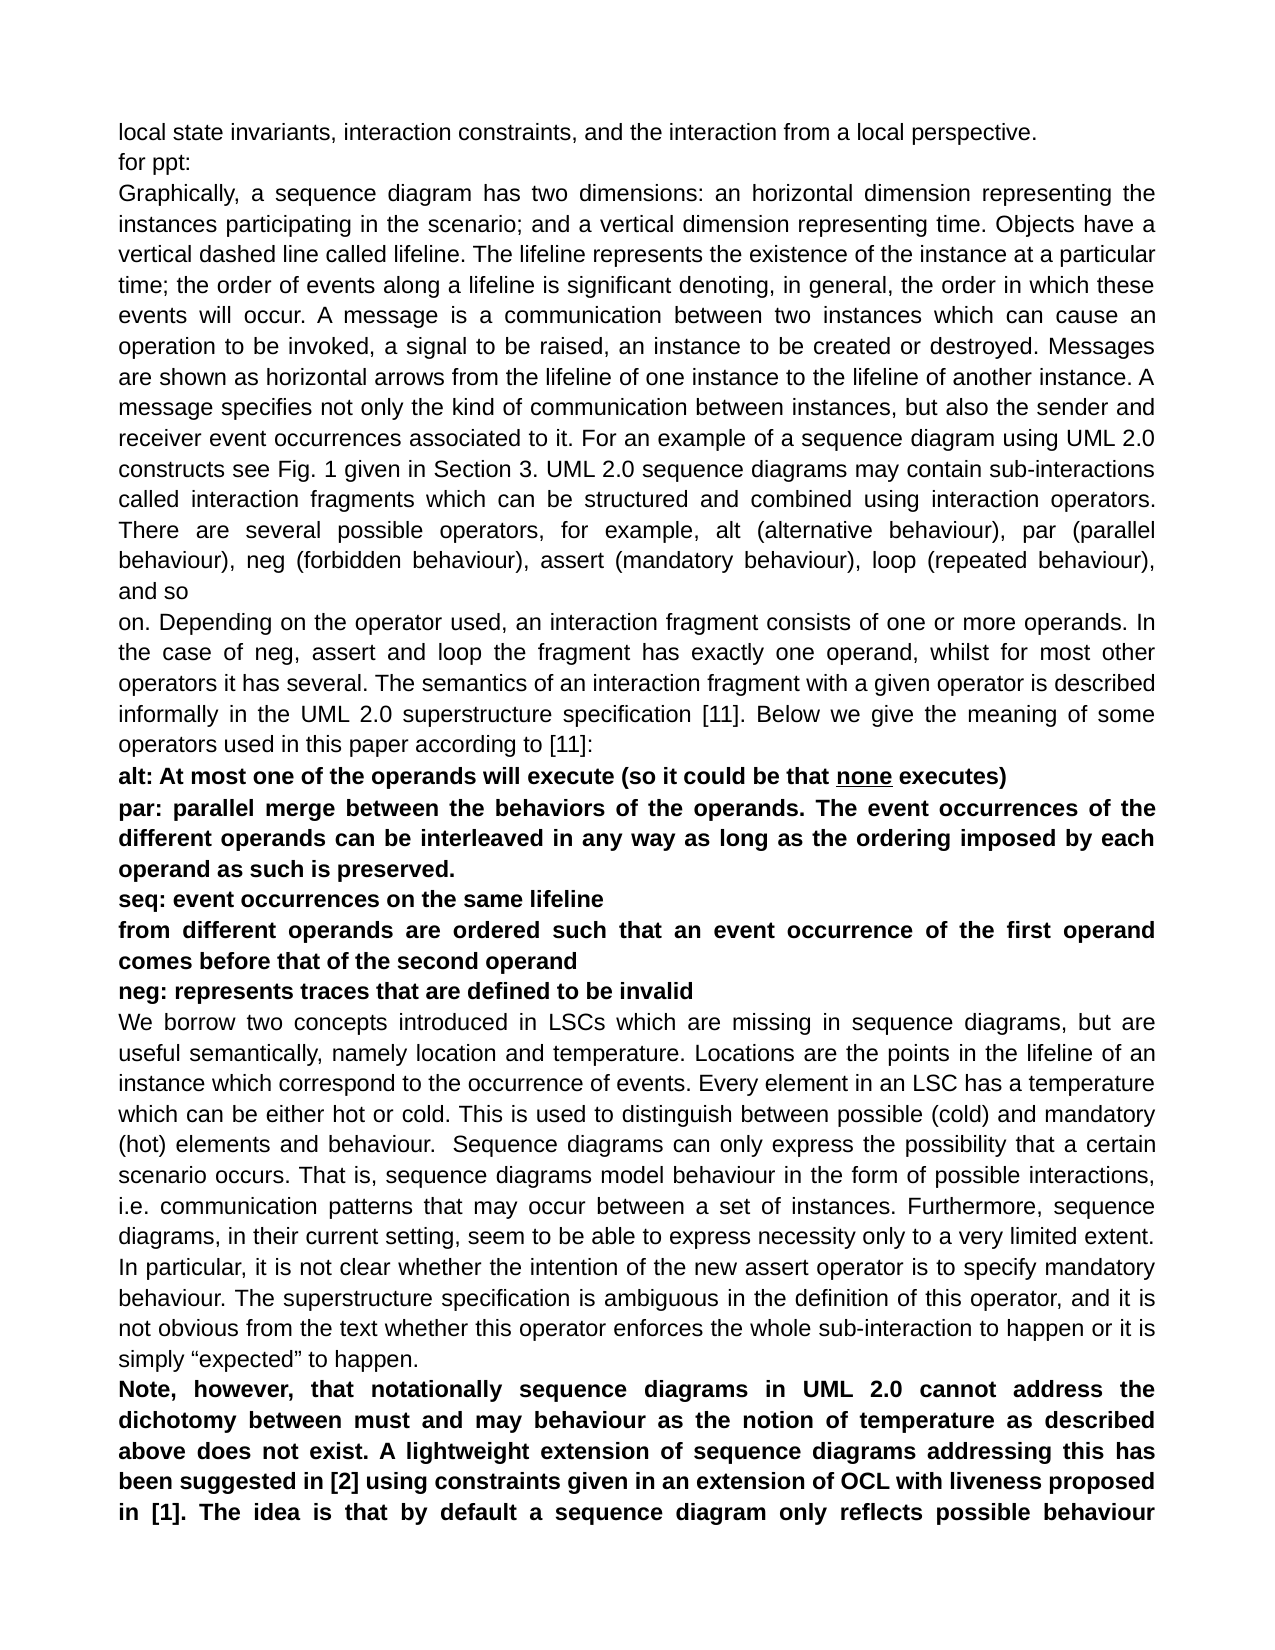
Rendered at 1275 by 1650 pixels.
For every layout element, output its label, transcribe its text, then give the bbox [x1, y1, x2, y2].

text from different operands are ordered such that an event occurrence of the first operand comes before that of the second operand [118, 916, 1157, 974]
text local state invariants, interaction constraints, and the interaction from a local perspective. [118, 118, 1157, 145]
text seq: event occurrences on the same lifeline [118, 886, 1157, 913]
text par: parallel merge between the behaviors of the operands. The event occurrences of the different operands can be interleaved in any way as long as the ordering imposed by each operand as such is preserved. [118, 794, 1157, 882]
text alt: At most one of the operands will execute (so it could be that none executes) [118, 761, 1157, 790]
text Graphically, a sequence diagram has two dimensions: an horizontal dimension representing the instances participating in the scenario; and a vertical dimension representing time. Objects have a vertical dashed line called lifeline. The lifeline represents the existence of the instance at a particular time; the order of events along a lifeline is significant denoting, in general, the order in which these events will occur. A message is a communication between two instances which can cause an operation to be invoked, a signal to be raised, an instance to be created or destroyed. Messages are shown as horizontal arrows from the lifeline of one instance to the lifeline of another instance. A message specifies not only the kind of communication between instances, but also the sender and receiver event occurrences associated to it. For an example of a sequence diagram using UML 2.0 constructs see Fig. 1 given in Section 3. UML 2.0 sequence diagrams may contain sub-interactions called interaction fragments which can be structured and combined using interaction operators. There are several possible operators, for example, alt (alternative behaviour), par (parallel behaviour), neg (forbidden behaviour), assert (mandatory behaviour), loop (repeated behaviour), and so [118, 179, 1157, 604]
text on. Depending on the operator used, an interaction fragment consists of one or more operands. In the case of neg, assert and loop the fragment has exactly one operand, whilst for most other operators it has several. The semantics of an interaction fragment with a given operator is described informally in the UML 2.0 superstructure specification [11]. Below we give the meaning of some operators used in this paper according to [11]: [118, 608, 1157, 757]
text for ppt: [118, 149, 1157, 176]
text We borrow two concepts introduced in LSCs which are missing in sequence diagrams, but are useful semantically, namely location and temperature. Locations are the points in the lifeline of an instance which correspond to the occurrence of events. Every element in an LSC has a temperature which can be either hot or cold. This is used to distinguish between possible (cold) and mandatory (hot) elements and behaviour. Sequence diagrams can only express the possibility that a certain scenario occurs. That is, sequence diagrams model behaviour in the form of possible interactions, i.e. communication patterns that may occur between a set of instances. Furthermore, sequence diagrams, in their current setting, seem to be able to express necessity only to a very limited extent. In particular, it is not clear whether the intention of the new assert operator is to specify mandatory behaviour. The superstructure specification is ambiguous in the definition of this operator, and it is not obvious from the text whether this operator enforces the whole sub-interaction to happen or it is simply “expected” to happen. [118, 1008, 1157, 1372]
text neg: represents traces that are defined to be invalid [118, 978, 1157, 1004]
text Note, however, that notationally sequence diagrams in UML 2.0 cannot address the dichotomy between must and may behaviour as the notion of temperature as described above does not exist. A lightweight extension of sequence diagrams addressing this has been suggested in [2] using constraints given in an extension of OCL with liveness proposed in [1]. The idea is that by default a sequence diagram only reflects possible behaviour [118, 1376, 1157, 1525]
